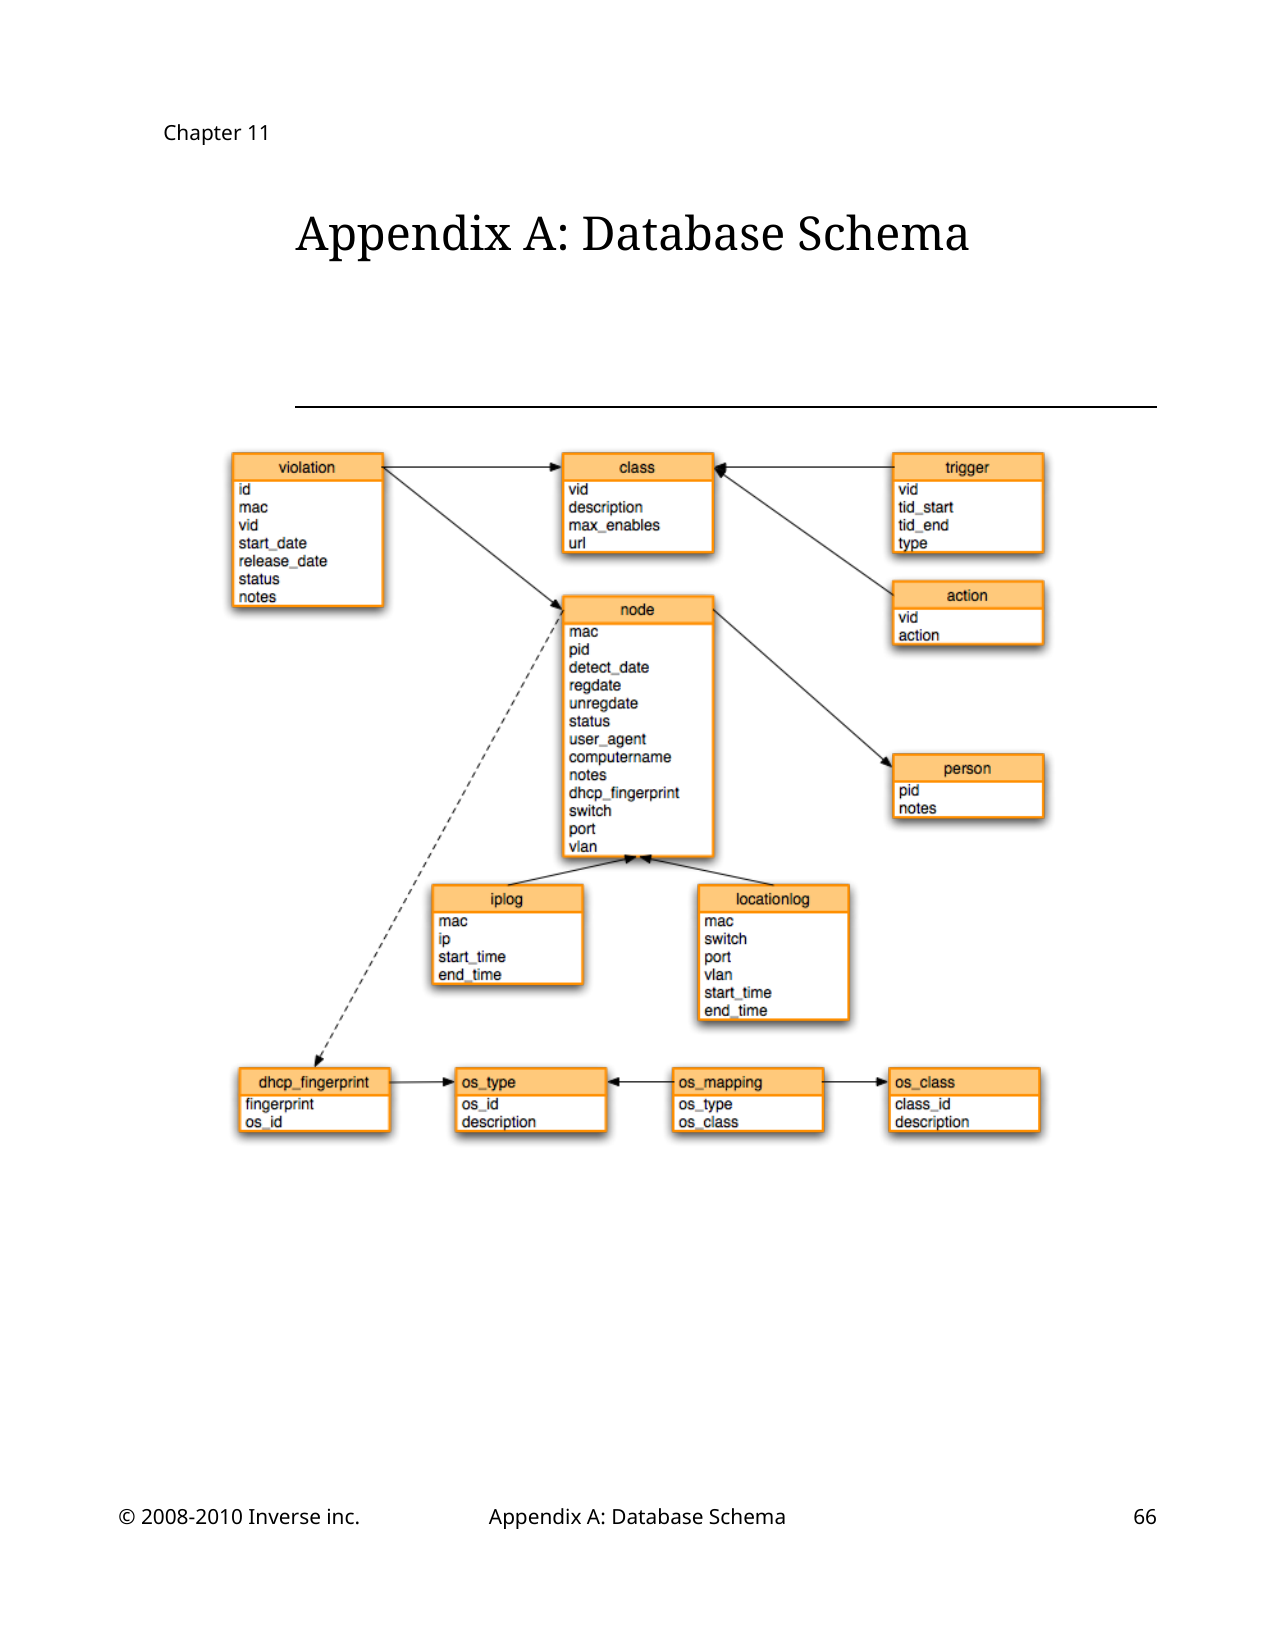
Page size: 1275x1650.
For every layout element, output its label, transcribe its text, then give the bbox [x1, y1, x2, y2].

subtitle Appendix A: Database Schema [295, 201, 1157, 406]
picture [206, 433, 1069, 1162]
